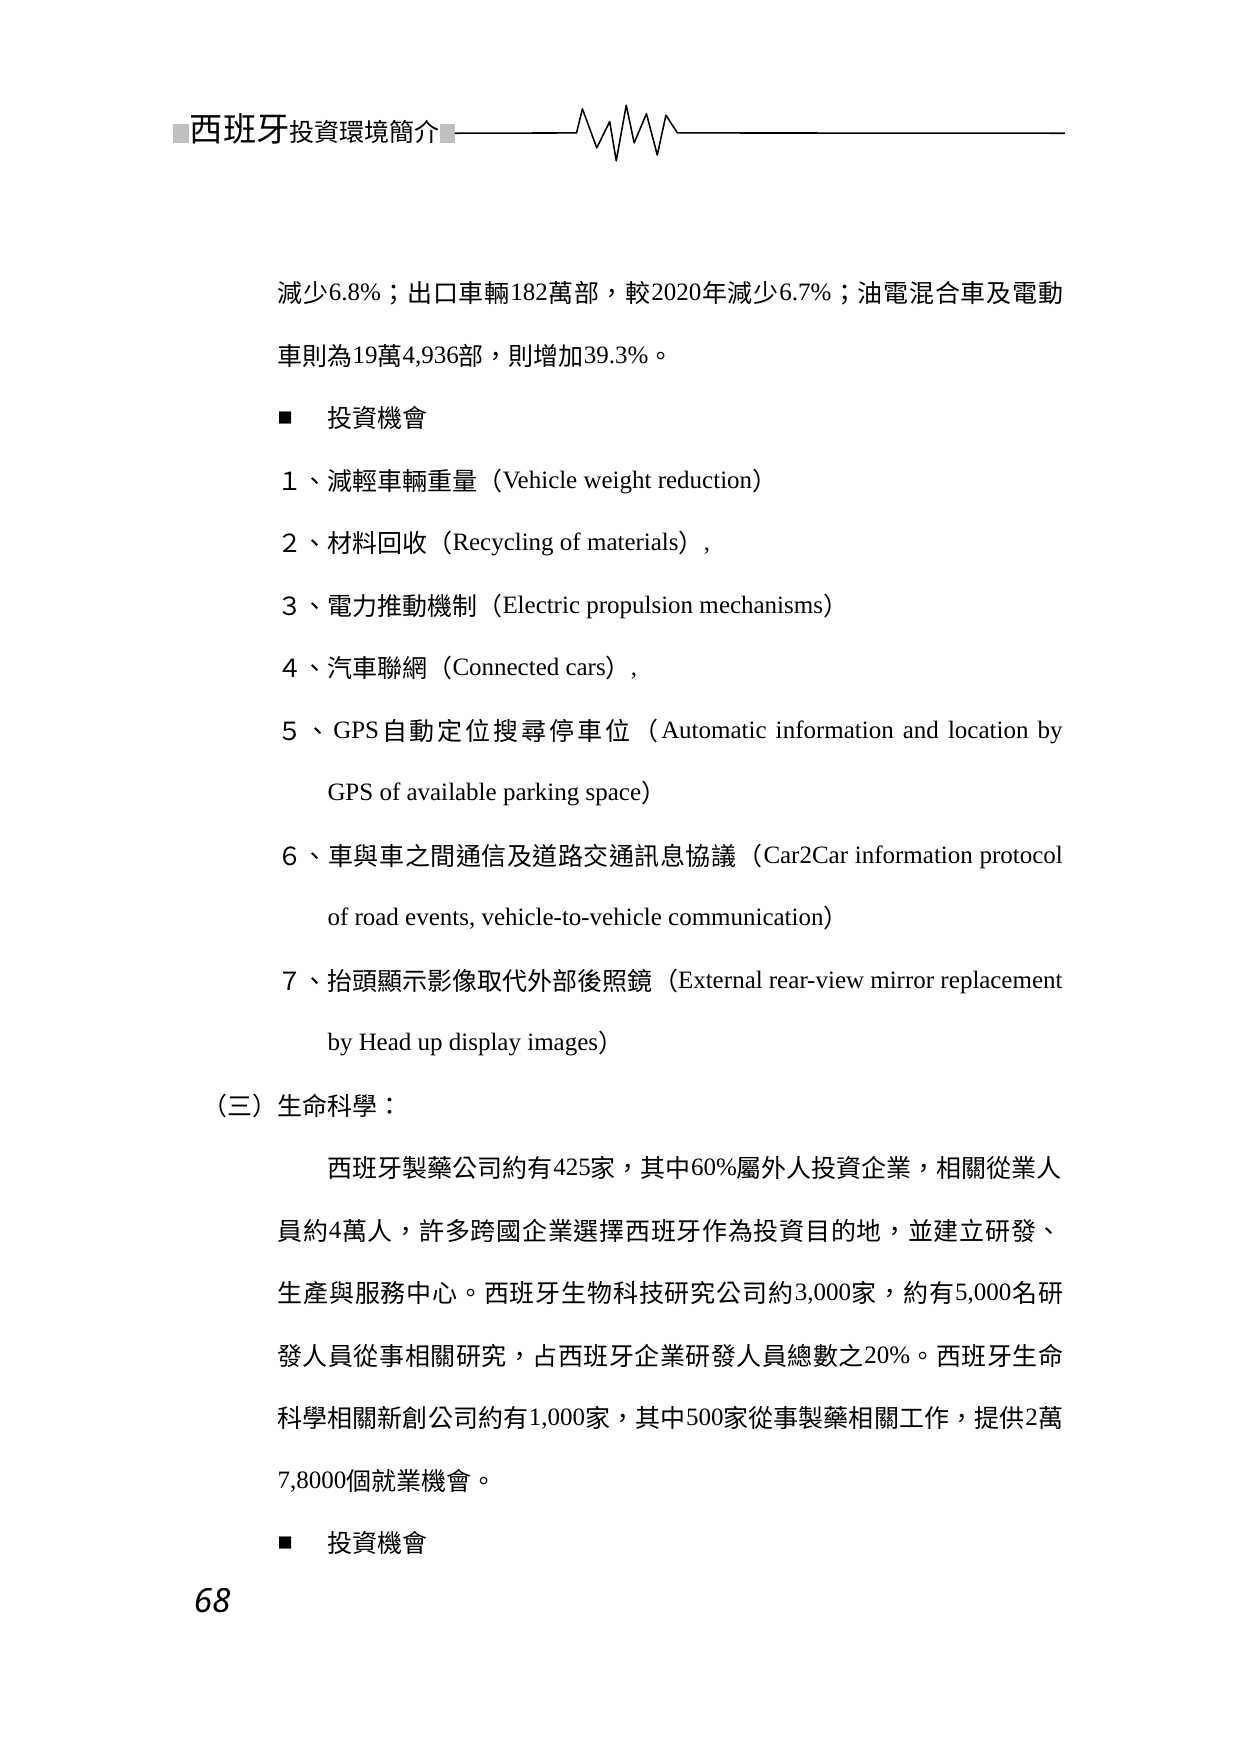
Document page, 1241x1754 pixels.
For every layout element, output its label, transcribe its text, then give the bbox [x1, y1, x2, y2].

text ４、汽車聯網（Connected cars）, [277, 625, 1063, 688]
text ■ 投資機會 [277, 375, 1063, 438]
text ３、電力推動機制（Electric propulsion mechanisms） [277, 563, 1063, 625]
text ２、材料回收（Recycling of materials）, [277, 500, 1063, 563]
text （三）生命科學： [202, 1063, 1063, 1125]
text ５、GPS自動定位搜尋停車位（Automatic information and location by GPS of available parking space） [277, 688, 1063, 813]
text ７、抬頭顯示影像取代外部後照鏡（External rear-view mirror replacement by Head up display images） [277, 938, 1063, 1063]
text 減少6.8%；出口車輛182萬部，較2020年減少6.7%；油電混合車及電動車則為19萬4,936部，則增加39.3%。 [277, 250, 1063, 375]
text 西班牙製藥公司約有425家，其中60%屬外人投資企業，相關從業人員約4萬人，許多跨國企業選擇西班牙作為投資目的地，並建立研發、生產與服務中心。西班牙生物科技研究公司約3,000家，約有5,000名研發人員從事相關研究，占西班牙企業研發人員總數之20%。西班牙生命科學相關新創公司約有1,000家，其中500家從事製藥相關工作，提供2萬7,8000個就業機會。 [277, 1125, 1063, 1500]
text ６、車與車之間通信及道路交通訊息協議（Car2Car information protocol of road events, vehicle-to-vehicle communication） [277, 813, 1063, 938]
text ■ 投資機會 [277, 1500, 1063, 1563]
text １、減輕車輛重量（Vehicle weight reduction） [277, 438, 1063, 500]
